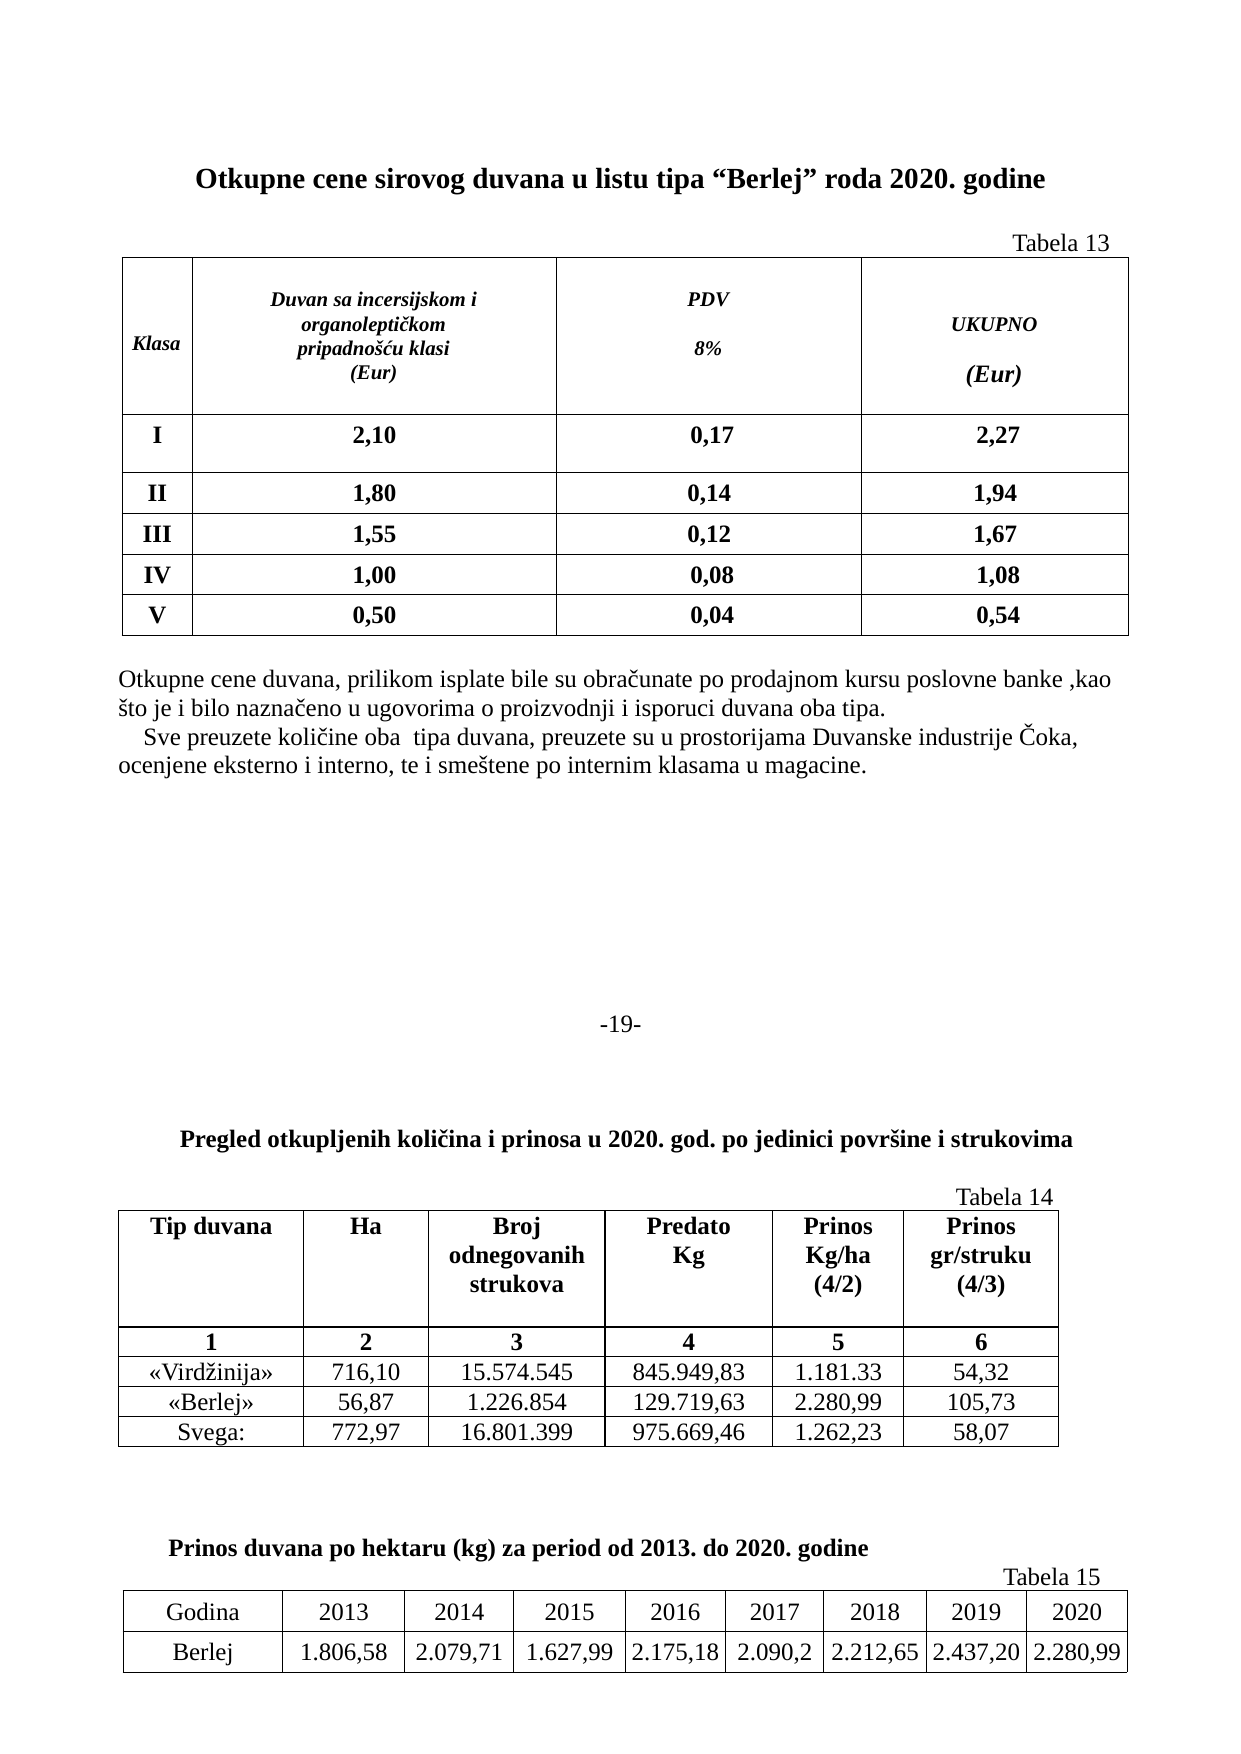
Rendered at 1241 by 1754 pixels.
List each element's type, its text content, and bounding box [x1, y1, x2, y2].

table_cell 1,08 [862, 555, 1128, 594]
table_cell 1,67 [862, 514, 1128, 553]
table_cell 2.079,71 [405, 1632, 513, 1672]
table_cell 0,17 [557, 415, 861, 472]
text Otkupne cene duvana, prilikom isplate bile su obračunate po prodajnom kursu poslovne banke ,kao što je i bilo naznačeno u ugovorima o proizvodnji i isporuci duvana oba tipa. [118, 664, 1122, 722]
table_cell 1.262,23 [773, 1417, 903, 1446]
table_cell 845.949,83 [606, 1357, 772, 1386]
table_cell III [123, 514, 192, 553]
table_cell 105,73 [904, 1387, 1058, 1416]
table_cell 15.574.545 [429, 1357, 604, 1386]
table_cell II [123, 473, 192, 513]
text Sve preuzete količine oba tipa duvana, preuzete su u prostorijama Duvanske industrije Čoka, ocenjene eksterno i interno, te i smeštene po internim klasama u magacine. [118, 722, 1122, 779]
table_cell 0,12 [557, 514, 861, 553]
table_cell 56,87 [304, 1387, 428, 1416]
text Prinos duvana po hektaru (kg) za period od 2013. do 2020. godine [118, 1533, 1122, 1562]
table_cell 4 [606, 1328, 772, 1356]
text Tabela 13 [118, 228, 1122, 257]
table_cell 1,00 [193, 555, 556, 594]
table_cell 1 [119, 1328, 303, 1356]
table_cell 2 [304, 1328, 428, 1356]
table_cell V [123, 595, 192, 635]
table_header 2020 [1027, 1591, 1127, 1631]
table_cell 2.175,18 [626, 1632, 725, 1672]
table_cell IV [123, 555, 192, 594]
table_cell 2,10 [193, 415, 556, 472]
table_cell 58,07 [904, 1417, 1058, 1446]
table_cell 5 [773, 1328, 903, 1356]
table_cell 0,14 [557, 473, 861, 513]
table_header Godina [124, 1591, 282, 1631]
table_cell 1.806,58 [283, 1632, 404, 1672]
table_cell Berlej [124, 1632, 282, 1672]
table_cell 1.181.33 [773, 1357, 903, 1386]
table_header 2013 [283, 1591, 404, 1631]
table_cell 2.212,65 [824, 1632, 926, 1672]
table_cell 2.090,2 [726, 1632, 823, 1672]
table_cell 2,27 [862, 415, 1128, 472]
table_header Tip duvana [119, 1211, 303, 1326]
table_header PDV 8% [557, 258, 861, 413]
table_header Ha [304, 1211, 428, 1326]
table_header 2014 [405, 1591, 513, 1631]
table_header 2017 [726, 1591, 823, 1631]
table_cell 0,54 [862, 595, 1128, 635]
table_cell «Virdžinija» [119, 1357, 303, 1386]
table_cell 975.669,46 [606, 1417, 772, 1446]
table_cell 1.627,99 [514, 1632, 625, 1672]
table_cell 0,04 [557, 595, 861, 635]
table_cell 0,08 [557, 555, 861, 594]
table_cell 1,55 [193, 514, 556, 553]
table_cell 2.280,99 [773, 1387, 903, 1416]
table_cell 772,97 [304, 1417, 428, 1446]
table_cell Svega: [119, 1417, 303, 1446]
table_cell 129.719,63 [606, 1387, 772, 1416]
table_header UKUPNO (Eur) [862, 258, 1128, 413]
text Tabela 14 [118, 1182, 1122, 1210]
table_cell 6 [904, 1328, 1058, 1356]
table_cell 1.226.854 [429, 1387, 604, 1416]
table_cell I [123, 415, 192, 472]
table_cell 2.280,99 [1027, 1632, 1127, 1672]
table_cell 16.801.399 [429, 1417, 604, 1446]
table_header 2019 [927, 1591, 1026, 1631]
table_header Prinos gr/struku (4/3) [904, 1211, 1058, 1326]
table_cell «Berlej» [119, 1387, 303, 1416]
table_header 2018 [824, 1591, 926, 1631]
table_cell 2.437,20 [927, 1632, 1026, 1672]
table_header Duvan sa incersijskom i organoleptičkom pripadnošću klasi (Eur) [193, 258, 556, 413]
table_cell 1,80 [193, 473, 556, 513]
table_cell 54,32 [904, 1357, 1058, 1386]
text Otkupne cene sirovog duvana u listu tipa “Berlej” roda 2020. godine [118, 161, 1122, 195]
text Tabela 15 [118, 1562, 1122, 1590]
table_header 2015 [514, 1591, 625, 1631]
text -19- [118, 1009, 1122, 1038]
table_header Predato Kg [606, 1211, 772, 1326]
table_header Klasa [123, 258, 192, 413]
table_header Prinos Kg/ha (4/2) [773, 1211, 903, 1326]
table_cell 3 [429, 1328, 604, 1356]
text Pregled otkupljenih količina i prinosa u 2020. god. po jedinici površine i strukovima [118, 1124, 1122, 1153]
table_cell 716,10 [304, 1357, 428, 1386]
table_cell 0,50 [193, 595, 556, 635]
table_header 2016 [626, 1591, 725, 1631]
table_cell 1,94 [862, 473, 1128, 513]
table_header Broj odnegovanih strukova [429, 1211, 604, 1326]
